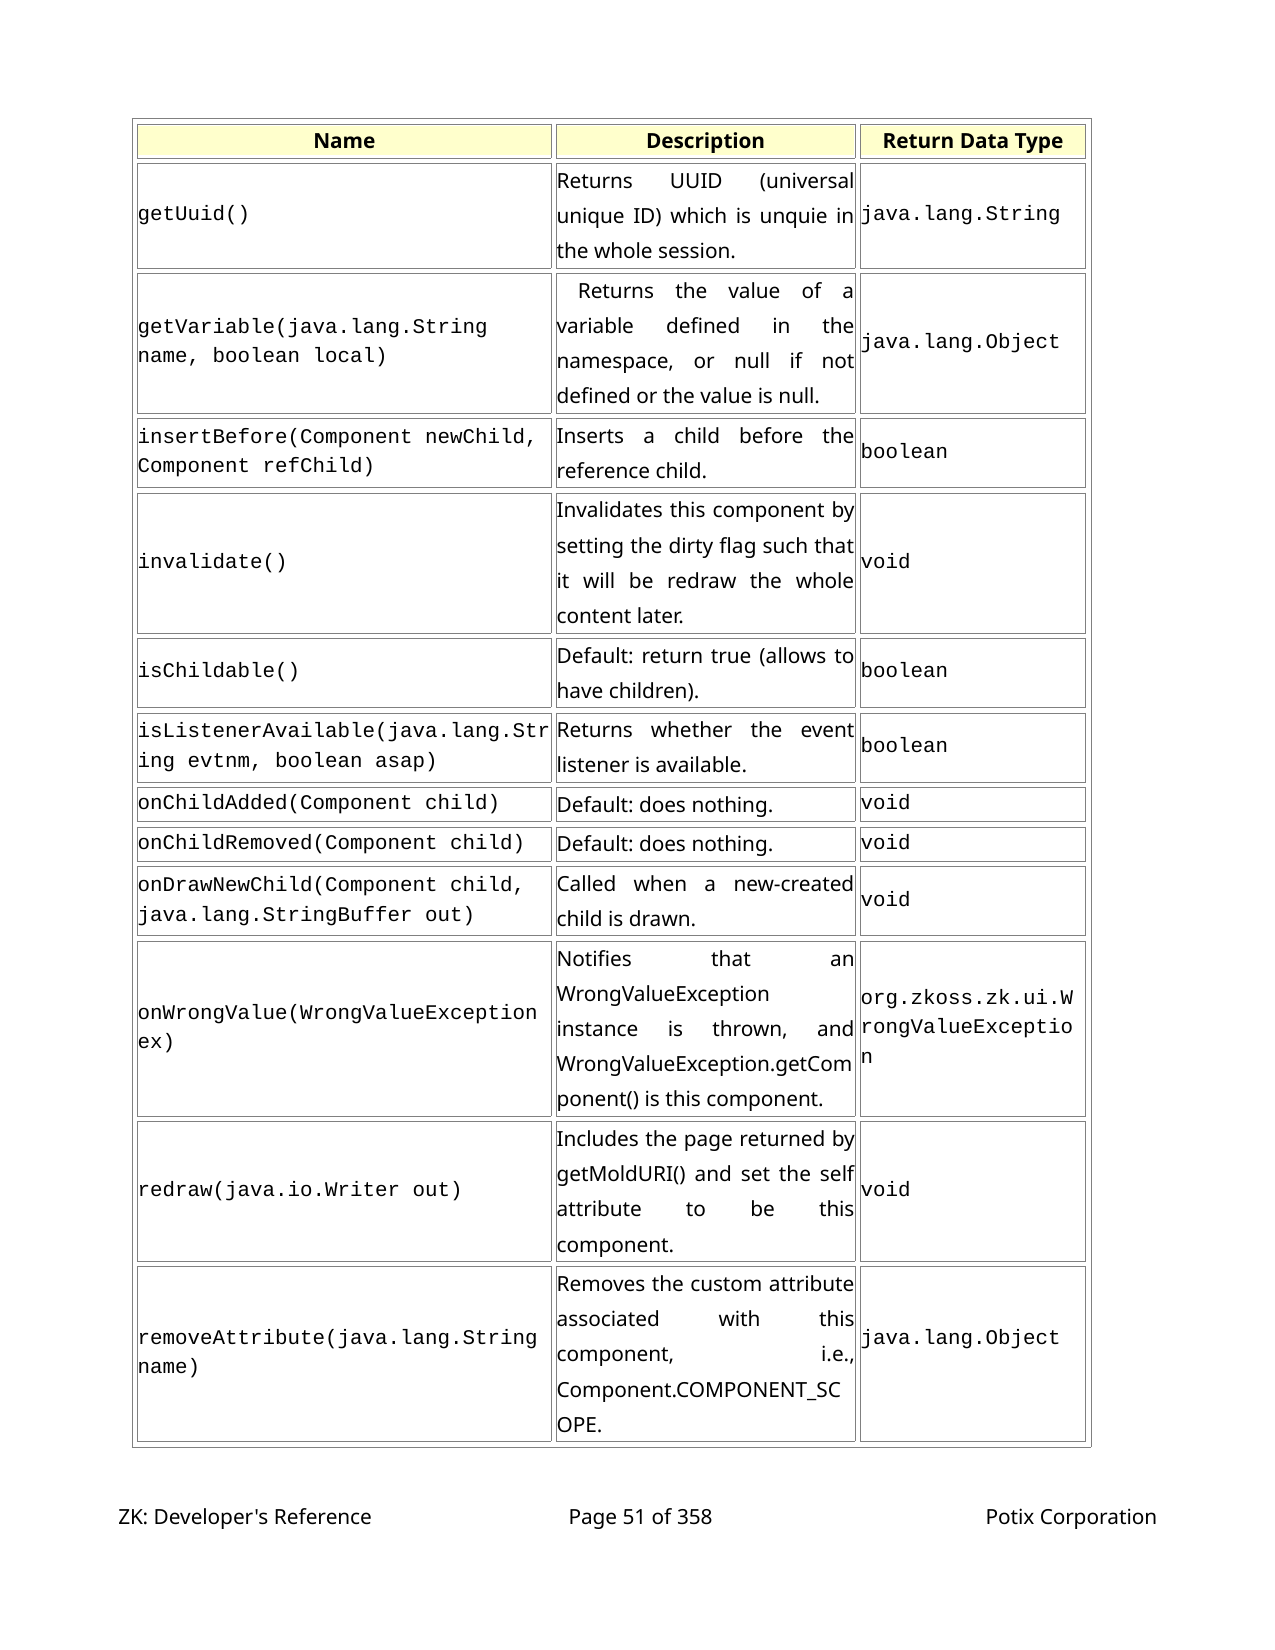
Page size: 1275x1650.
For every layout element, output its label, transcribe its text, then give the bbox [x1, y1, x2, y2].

table_cell org.zkoss.zk.ui.WrongValueException [858, 935, 1088, 1116]
table_header Description [554, 119, 857, 158]
table_cell isListenerAvailable(java.lang.String evtnm, boolean asap) [134, 707, 553, 782]
table_cell Default: return true (allows to have children). [554, 633, 857, 707]
table_cell insertBefore(Component newChild, Component refChild) [134, 413, 553, 487]
table_cell Removes the custom attribute associated with this component, i.e., Component.COMPONENT_SCOPE. [554, 1261, 857, 1441]
table_cell Returns the value of a variable defined in the namespace, or null if not defined or the value is null. [554, 268, 857, 413]
table_cell Returns UUID (universal unique ID) which is unquie in the whole session. [554, 158, 857, 267]
table_cell Default: does nothing. [554, 821, 857, 861]
table_cell void [858, 782, 1088, 821]
table_cell getUuid() [134, 158, 553, 267]
table_header Return Data Type [858, 119, 1088, 158]
table_cell onChildAdded(Component child) [134, 782, 553, 821]
table_cell Notifies that an WrongValueException instance is thrown, and WrongValueException.getComponent() is this component. [554, 935, 857, 1116]
table_cell java.lang.String [858, 158, 1088, 267]
table_cell boolean [858, 413, 1088, 487]
table_cell redraw(java.io.Writer out) [134, 1116, 553, 1261]
table_cell void [858, 821, 1088, 861]
table_cell isChildable() [134, 633, 553, 707]
table_cell onWrongValue(WrongValueException ex) [134, 935, 553, 1116]
table_cell Invalidates this component by setting the dirty flag such that it will be redraw the whole content later. [554, 487, 857, 632]
table_cell void [858, 861, 1088, 935]
table_cell boolean [858, 707, 1088, 782]
table_cell removeAttribute(java.lang.String name) [134, 1261, 553, 1441]
table_cell Inserts a child before the reference child. [554, 413, 857, 487]
table_cell Includes the page returned by getMoldURI() and set the self attribute to be this component. [554, 1116, 857, 1261]
table_cell getVariable(java.lang.String name, boolean local) [134, 268, 553, 413]
table_cell boolean [858, 633, 1088, 707]
table_cell onDrawNewChild(Component child, java.lang.StringBuffer out) [134, 861, 553, 935]
table_cell onChildRemoved(Component child) [134, 821, 553, 861]
table_header Name [134, 119, 553, 158]
table_cell void [858, 1116, 1088, 1261]
table_cell Returns whether the event listener is available. [554, 707, 857, 782]
table_cell invalidate() [134, 487, 553, 632]
table_cell java.lang.Object [858, 1261, 1088, 1441]
table_cell Default: does nothing. [554, 782, 857, 821]
table_cell java.lang.Object [858, 268, 1088, 413]
table_cell Called when a new-created child is drawn. [554, 861, 857, 935]
table_cell void [858, 487, 1088, 632]
